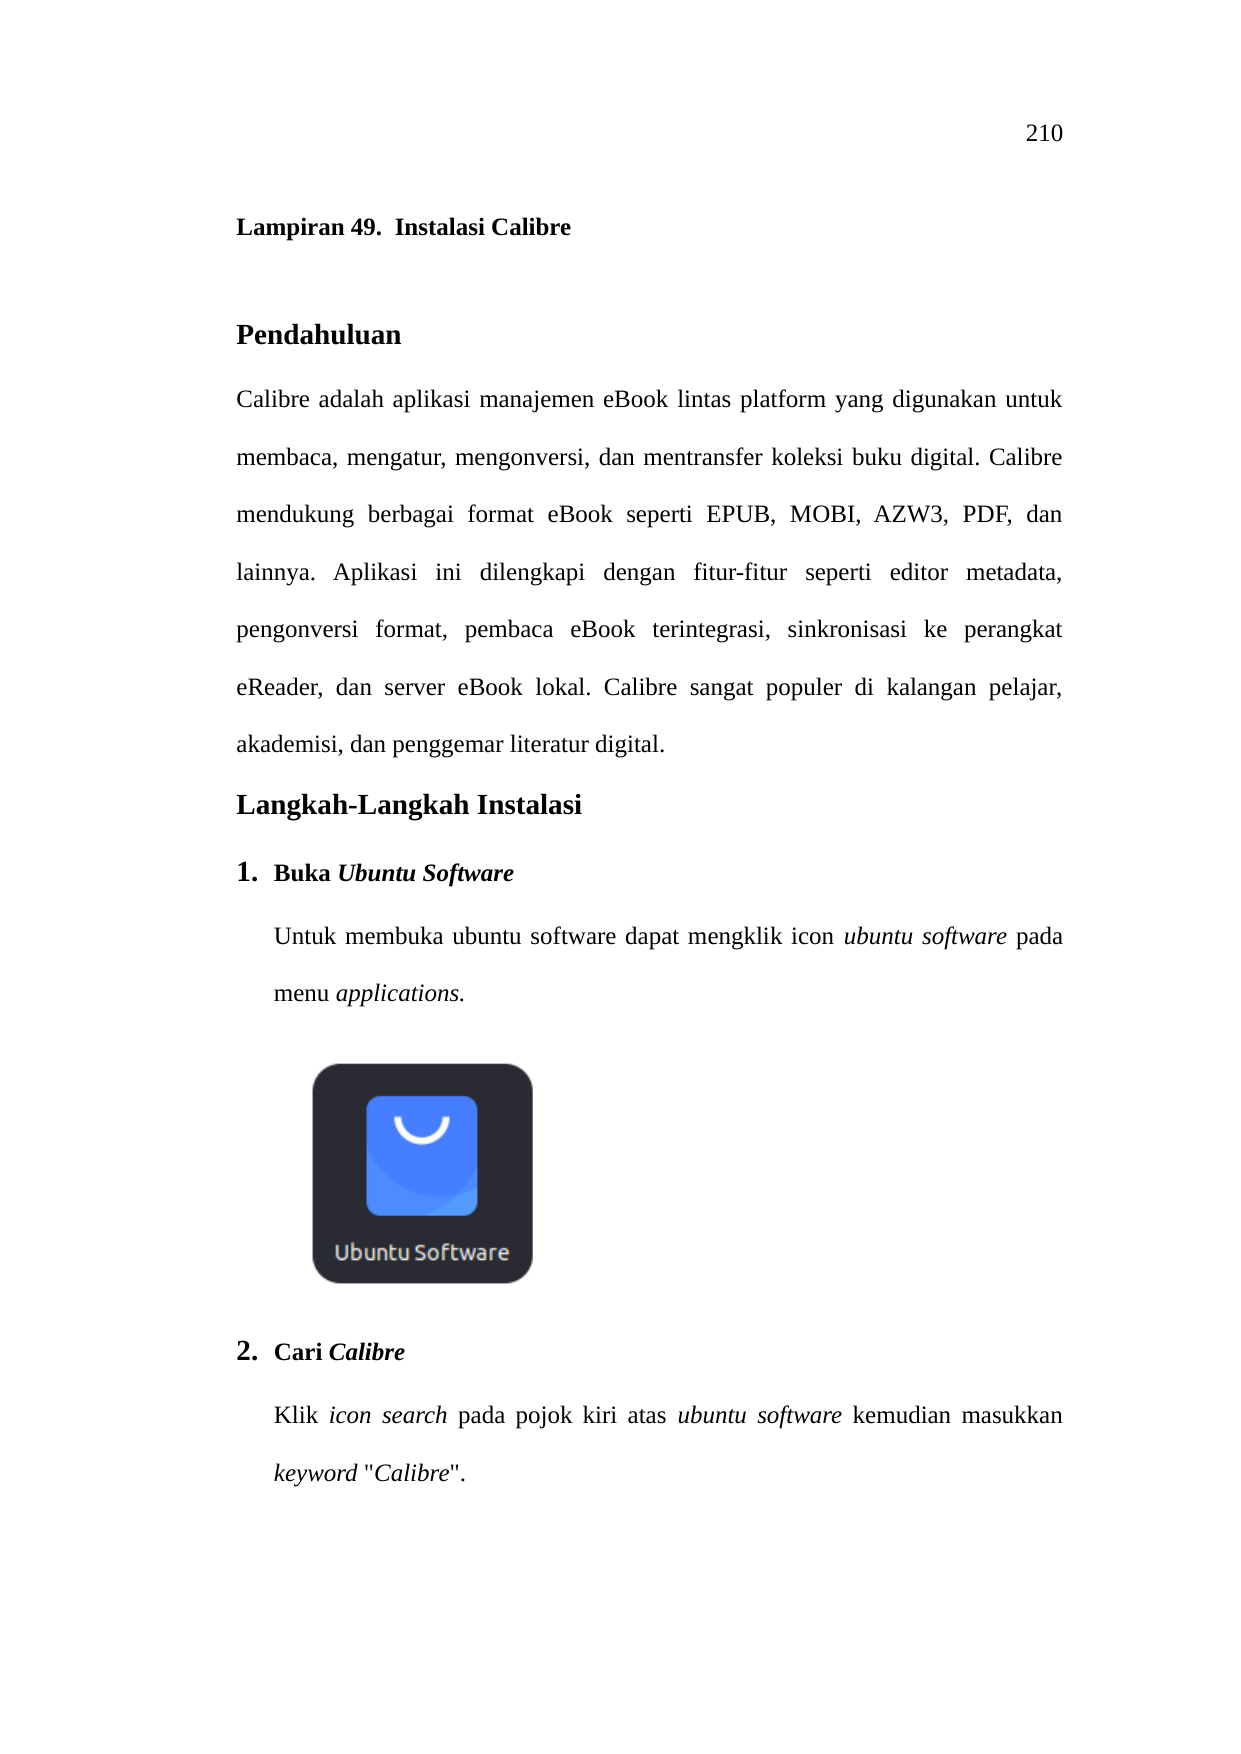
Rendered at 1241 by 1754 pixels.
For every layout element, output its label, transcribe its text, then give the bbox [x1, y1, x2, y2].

list Klik icon search pada pojok kiri atas ubuntu software kemudian masukkan keyword "Calibre". [236, 1401, 1063, 1487]
text Langkah-Langkah Instalasi [236, 787, 1063, 820]
list Untuk membuka ubuntu software dapat mengklik icon ubuntu software pada menu applications. [236, 921, 1063, 1007]
list Instalasi Calibre [236, 212, 1063, 241]
picture [276, 1038, 573, 1302]
text Calibre adalah aplikasi manajemen eBook lintas platform yang digunakan untuk membaca, mengatur, mengonversi, dan mentransfer koleksi buku digital. Calibre mendukung berbagai format eBook seperti EPUB, MOBI, AZW3, PDF, dan lainnya. Aplikasi ini dilengkapi dengan fitur-fitur seperti editor metadata, pengonversi format, pembaca eBook terintegrasi, sinkronisasi ke perangkat eReader, dan server eBook lokal. Calibre sangat populer di kalangan pelajar, akademisi, dan penggemar literatur digital. [236, 384, 1063, 758]
text Pendahuluan [236, 317, 1063, 351]
list Buka Ubuntu Software [236, 854, 1063, 887]
list Cari Calibre [236, 1333, 1063, 1367]
